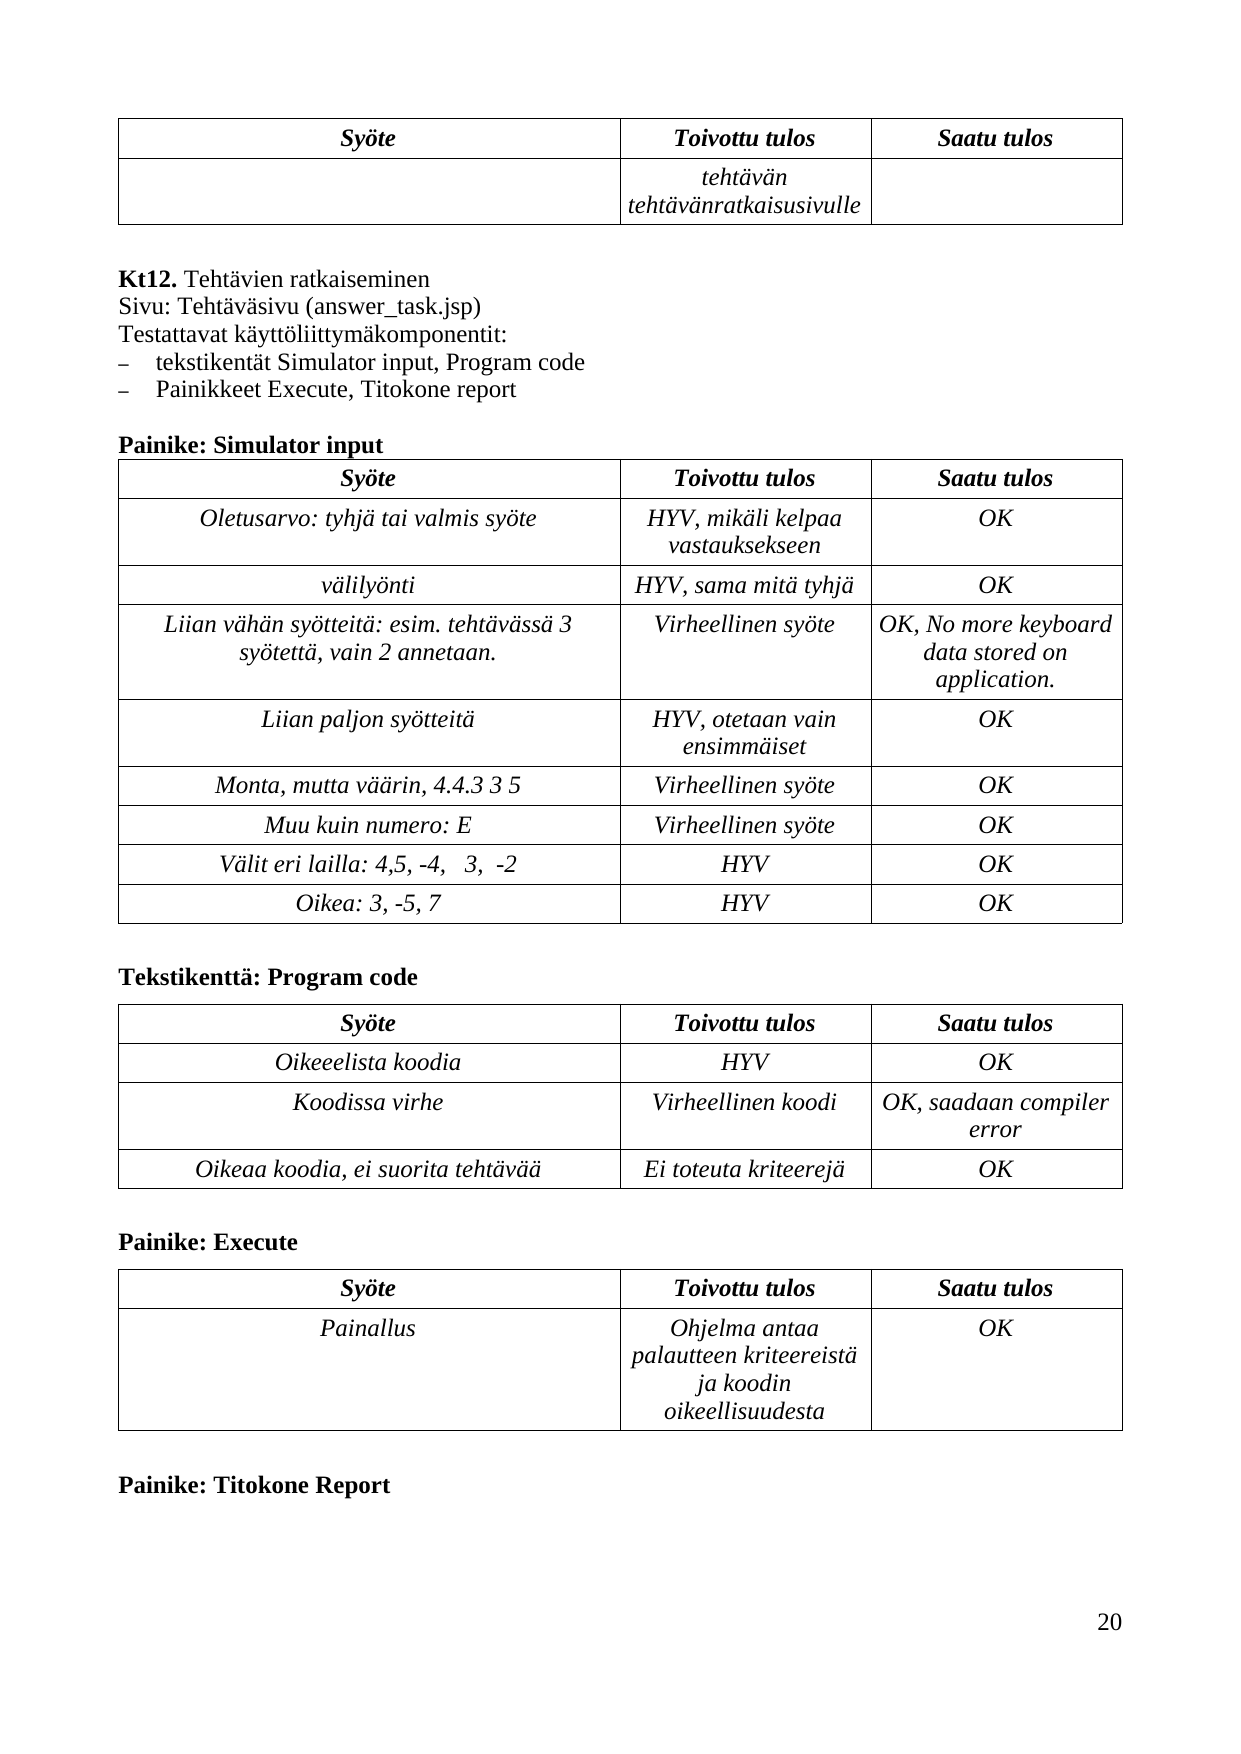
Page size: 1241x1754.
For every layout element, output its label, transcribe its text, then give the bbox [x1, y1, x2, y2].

text Testattavat käyttöliittymäkomponentit: [118, 320, 1122, 348]
text Painike: Titokone Report [118, 1471, 1122, 1498]
table_cell HYV [621, 1044, 871, 1082]
table_cell OK [872, 806, 1122, 844]
table_cell OK [872, 1150, 1122, 1188]
table_cell Virheellinen koodi [621, 1083, 871, 1149]
table_header Toivottu tulos [621, 119, 871, 157]
table_header Saatu tulos [872, 460, 1122, 498]
table_cell välilyönti [119, 566, 620, 604]
table_cell HYV [621, 845, 871, 884]
table_cell Ohjelma antaa palautteen kriteereistä ja koodin oikeellisuudesta [621, 1309, 871, 1430]
table_cell OK [872, 499, 1122, 565]
table_cell OK [872, 1044, 1122, 1082]
table_cell [872, 159, 1122, 224]
table_cell Koodissa virhe [119, 1083, 620, 1149]
table_header Syöte [119, 119, 620, 157]
table_cell Välit eri lailla: 4,5, -4, 3, -2 [119, 845, 620, 884]
text Kt12. Tehtävien ratkaiseminen [118, 265, 1122, 292]
table_header Syöte [119, 1270, 620, 1308]
table_cell HYV, mikäli kelpaa vastauksekseen [621, 499, 871, 565]
table_cell tehtävän tehtävänratkaisusivulle [621, 159, 871, 224]
table_cell OK [872, 700, 1122, 766]
table_cell Liian paljon syötteitä [119, 700, 620, 766]
table_cell OK [872, 566, 1122, 604]
table_header Saatu tulos [872, 119, 1122, 157]
table_header Syöte [119, 460, 620, 498]
table_cell HYV, sama mitä tyhjä [621, 566, 871, 604]
table_cell [119, 159, 620, 224]
table_cell Virheellinen syöte [621, 806, 871, 844]
table_cell HYV [621, 885, 871, 923]
text Painike: Execute [118, 1228, 1122, 1256]
table_cell Virheellinen syöte [621, 605, 871, 699]
table_header Toivottu tulos [621, 1005, 871, 1043]
list Painikkeet Execute, Titokone report [118, 376, 1122, 403]
text Painike: Simulator input [118, 431, 1122, 459]
table_cell Painallus [119, 1309, 620, 1430]
list tekstikentät Simulator input, Program code [118, 348, 1122, 376]
text Tekstikenttä: Program code [118, 963, 1122, 991]
table_cell Muu kuin numero: E [119, 806, 620, 844]
table_cell Monta, mutta väärin, 4.4.3 3 5 [119, 767, 620, 805]
table_cell OK [872, 767, 1122, 805]
table_header Toivottu tulos [621, 460, 871, 498]
table_cell OK [872, 1309, 1122, 1430]
table_cell Ei toteuta kriteerejä [621, 1150, 871, 1188]
table_cell Oikea: 3, -5, 7 [119, 885, 620, 923]
table_cell OK, saadaan compiler error [872, 1083, 1122, 1149]
table_header Syöte [119, 1005, 620, 1043]
table_cell Oikeeelista koodia [119, 1044, 620, 1082]
table_cell Oikeaa koodia, ei suorita tehtävää [119, 1150, 620, 1188]
table_header Saatu tulos [872, 1270, 1122, 1308]
table_header Toivottu tulos [621, 1270, 871, 1308]
table_cell HYV, otetaan vain ensimmäiset [621, 700, 871, 766]
table_cell OK [872, 885, 1122, 923]
table_header Saatu tulos [872, 1005, 1122, 1043]
table_cell OK, No more keyboard data stored on application. [872, 605, 1122, 699]
table_cell Liian vähän syötteitä: esim. tehtävässä 3 syötettä, vain 2 annetaan. [119, 605, 620, 699]
text Sivu: Tehtäväsivu (answer_task.jsp) [118, 292, 1122, 320]
table_cell OK [872, 845, 1122, 884]
table_cell Oletusarvo: tyhjä tai valmis syöte [119, 499, 620, 565]
table_cell Virheellinen syöte [621, 767, 871, 805]
